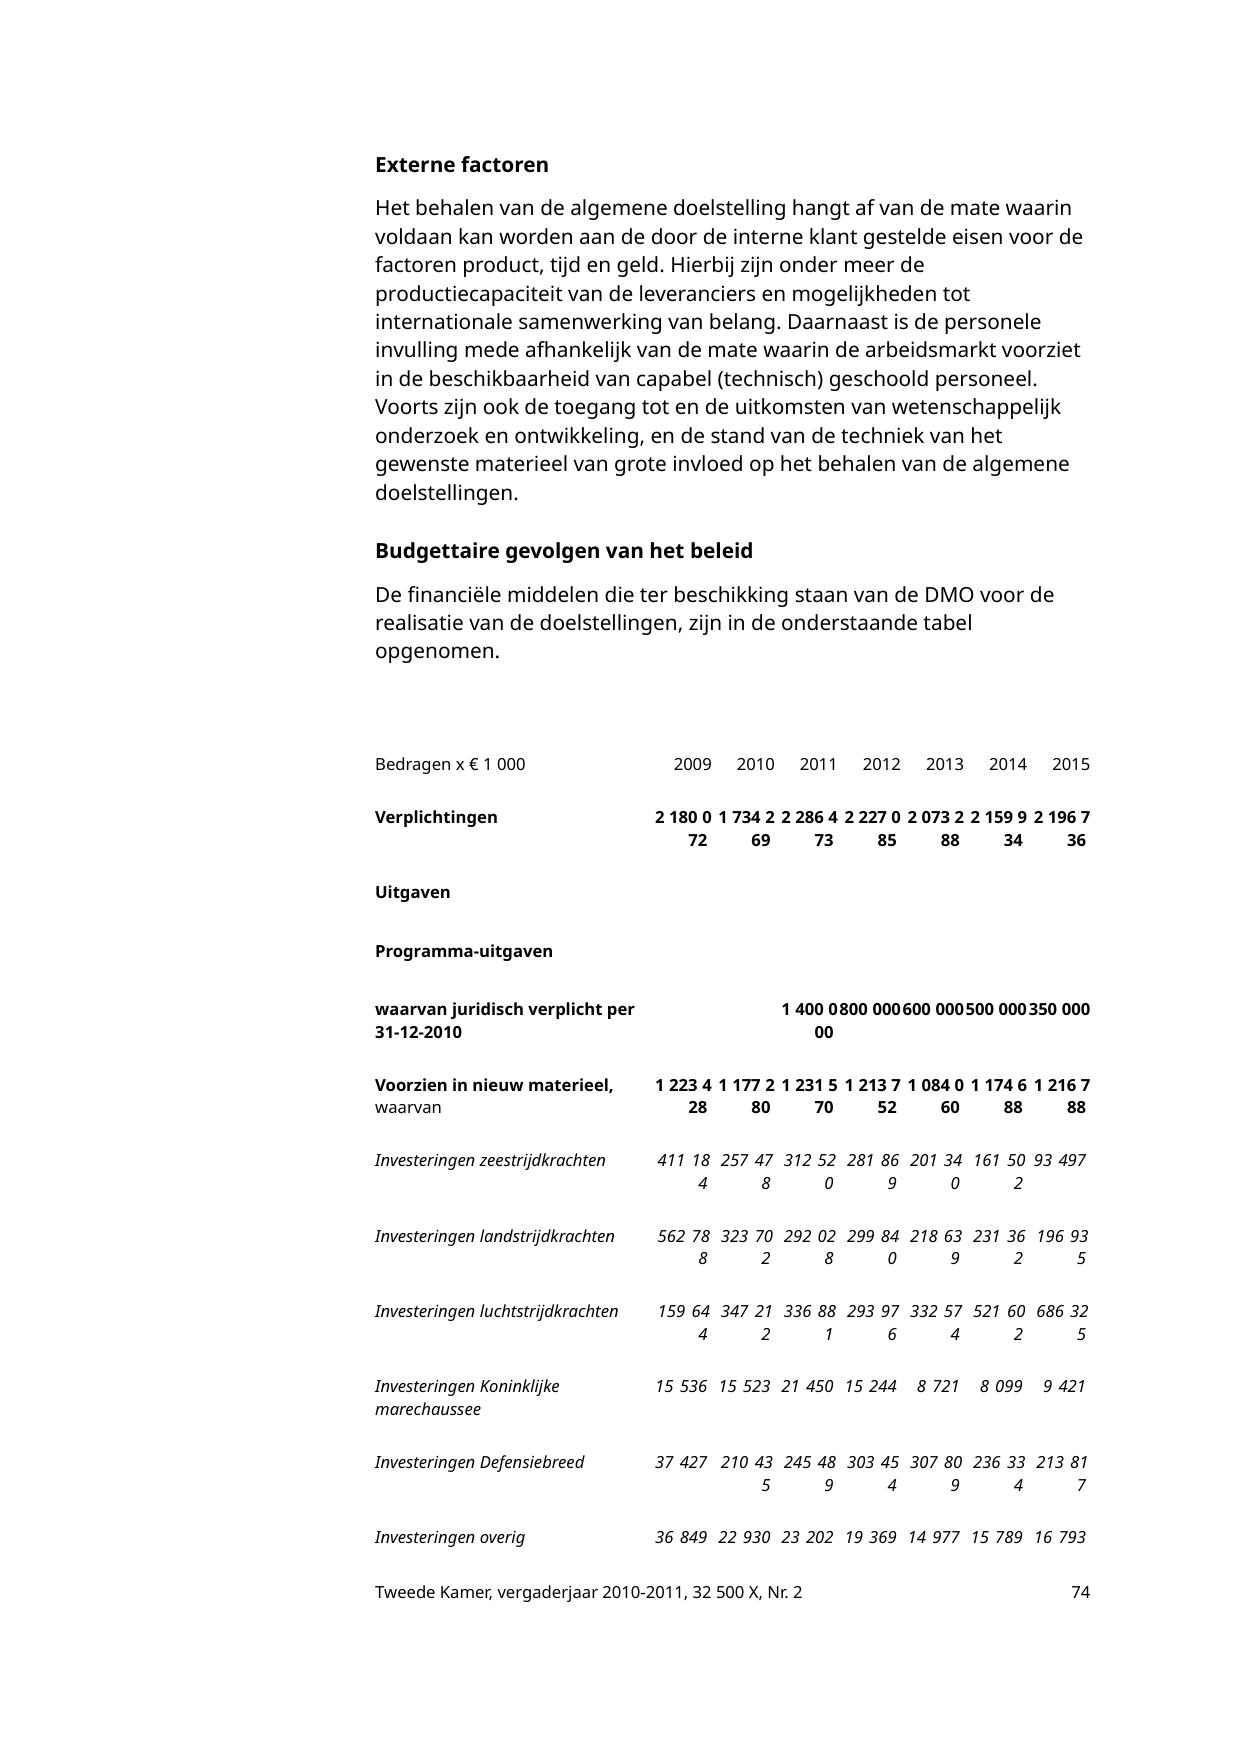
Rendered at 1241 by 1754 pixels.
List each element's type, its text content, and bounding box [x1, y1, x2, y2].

table_cell Verplichtingen [375, 806, 648, 881]
table_cell 686 325 [1027, 1300, 1090, 1375]
table_cell 210 435 [711, 1450, 774, 1526]
table_cell 347 212 [711, 1300, 774, 1375]
table_cell 19 369 [838, 1526, 901, 1548]
table_cell [1027, 940, 1090, 998]
table_cell waarvan juridisch verplicht per 31-12-2010 [375, 998, 648, 1073]
table_header Bedragen x € 1 000 [375, 753, 648, 806]
table_cell 245 489 [775, 1450, 838, 1526]
table_cell 411 184 [648, 1149, 711, 1224]
table_cell 16 793 [1027, 1526, 1090, 1548]
table_cell [711, 998, 774, 1073]
table_cell 299 840 [838, 1224, 901, 1299]
table_cell 307 809 [901, 1450, 964, 1526]
table_cell 293 976 [838, 1300, 901, 1375]
table_cell 2 286 473 [775, 806, 838, 881]
table_cell 8 721 [901, 1375, 964, 1450]
table_cell 1 734 269 [711, 806, 774, 881]
table_header 2011 [775, 753, 838, 806]
table_cell [648, 940, 711, 998]
table_cell 2 159 934 [964, 806, 1027, 881]
table_cell 236 334 [964, 1450, 1027, 1526]
table_cell Investeringen landstrijdkrachten [375, 1224, 648, 1299]
table_cell 2 227 085 [838, 806, 901, 881]
table_cell 1 177 280 [711, 1073, 774, 1149]
table_cell 332 574 [901, 1300, 964, 1375]
table_header 2010 [711, 753, 774, 806]
table_cell 1 400 000 [775, 998, 838, 1073]
table_header 2015 [1027, 753, 1090, 806]
table_cell Programma-uitgaven [375, 940, 648, 998]
table_cell 15 536 [648, 1375, 711, 1450]
table_cell 213 817 [1027, 1450, 1090, 1526]
table_cell 1 213 752 [838, 1073, 901, 1149]
table_cell 323 702 [711, 1224, 774, 1299]
table_cell 1 223 428 [648, 1073, 711, 1149]
table_cell 2 196 736 [1027, 806, 1090, 881]
table_cell 161 502 [964, 1149, 1027, 1224]
text Het behalen van de algemene doelstelling hangt af van de mate waarin voldaan kan worden aan de door de interne klant gestelde eisen voor de factoren product, tijd en geld. Hierbij zijn onder meer de productiecapaciteit van de leveranciers en mogelijkheden tot internationale samenwerking van belang. Daarnaast is de personele invulling mede afhankelijk van de mate waarin de arbeidsmarkt voorziet in de beschikbaarheid van capabel (technisch) geschoold personeel. Voorts zijn ook de toegang tot en de uitkomsten van wetenschappelijk onderzoek en ontwikkeling, en de stand van de techniek van het gewenste materieel van grote invloed op het behalen van de algemene doelstellingen. [375, 193, 1090, 506]
table_cell 21 450 [775, 1375, 838, 1450]
table_cell Investeringen Koninklijke marechaussee [375, 1375, 648, 1450]
table_cell [838, 881, 901, 939]
table_cell 15 789 [964, 1526, 1027, 1548]
table_cell [711, 881, 774, 939]
table_cell 201 340 [901, 1149, 964, 1224]
table_cell 15 244 [838, 1375, 901, 1450]
table_cell 1 231 570 [775, 1073, 838, 1149]
table_header 2013 [901, 753, 964, 806]
table_cell 2 180 072 [648, 806, 711, 881]
table_cell 350 000 [1027, 998, 1090, 1073]
text De financiële middelen die ter beschikking staan van de DMO voor de realisatie van de doelstellingen, zijn in de onderstaande tabel opgenomen. [375, 580, 1090, 665]
table_header 2009 [648, 753, 711, 806]
table_cell [964, 940, 1027, 998]
table_cell 1 084 060 [901, 1073, 964, 1149]
table_cell [901, 940, 964, 998]
table_cell [775, 881, 838, 939]
table_cell [775, 940, 838, 998]
table_cell 303 454 [838, 1450, 901, 1526]
table_cell Voorzien in nieuw materieel, waarvan [375, 1073, 648, 1149]
table_header 2012 [838, 753, 901, 806]
table_cell [711, 940, 774, 998]
table_cell Investeringen overig [375, 1526, 648, 1548]
table_cell 231 362 [964, 1224, 1027, 1299]
table_cell 14 977 [901, 1526, 964, 1548]
table_cell 600 000 [901, 998, 964, 1073]
table_cell 218 639 [901, 1224, 964, 1299]
table_header 2014 [964, 753, 1027, 806]
table_cell 22 930 [711, 1526, 774, 1548]
text Budgettaire gevolgen van het beleid [375, 536, 1090, 565]
table_cell [648, 881, 711, 939]
table_cell Investeringen zeestrijdkrachten [375, 1149, 648, 1224]
table_cell 1 174 688 [964, 1073, 1027, 1149]
table_cell 281 869 [838, 1149, 901, 1224]
table_cell 93 497 [1027, 1149, 1090, 1224]
table_cell [964, 881, 1027, 939]
table_cell 292 028 [775, 1224, 838, 1299]
table_cell 196 935 [1027, 1224, 1090, 1299]
table_cell 500 000 [964, 998, 1027, 1073]
table_cell 336 881 [775, 1300, 838, 1375]
table_cell 36 849 [648, 1526, 711, 1548]
table_cell 37 427 [648, 1450, 711, 1526]
table_cell 257 478 [711, 1149, 774, 1224]
table_cell Investeringen luchtstrijdkrachten [375, 1300, 648, 1375]
table_cell 15 523 [711, 1375, 774, 1450]
table_cell 23 202 [775, 1526, 838, 1548]
table_cell 521 602 [964, 1300, 1027, 1375]
table_cell 159 644 [648, 1300, 711, 1375]
table_cell 562 788 [648, 1224, 711, 1299]
table_cell 8 099 [964, 1375, 1027, 1450]
table_cell [838, 940, 901, 998]
table_cell 1 216 788 [1027, 1073, 1090, 1149]
table_cell 9 421 [1027, 1375, 1090, 1450]
table_cell [1027, 881, 1090, 939]
table_cell [648, 998, 711, 1073]
table_cell [901, 881, 964, 939]
text Externe factoren [375, 150, 1090, 178]
table_cell 312 520 [775, 1149, 838, 1224]
table_cell Investeringen Defensiebreed [375, 1450, 648, 1526]
table_cell Uitgaven [375, 881, 648, 939]
table_cell 2 073 288 [901, 806, 964, 881]
table_cell 800 000 [838, 998, 901, 1073]
